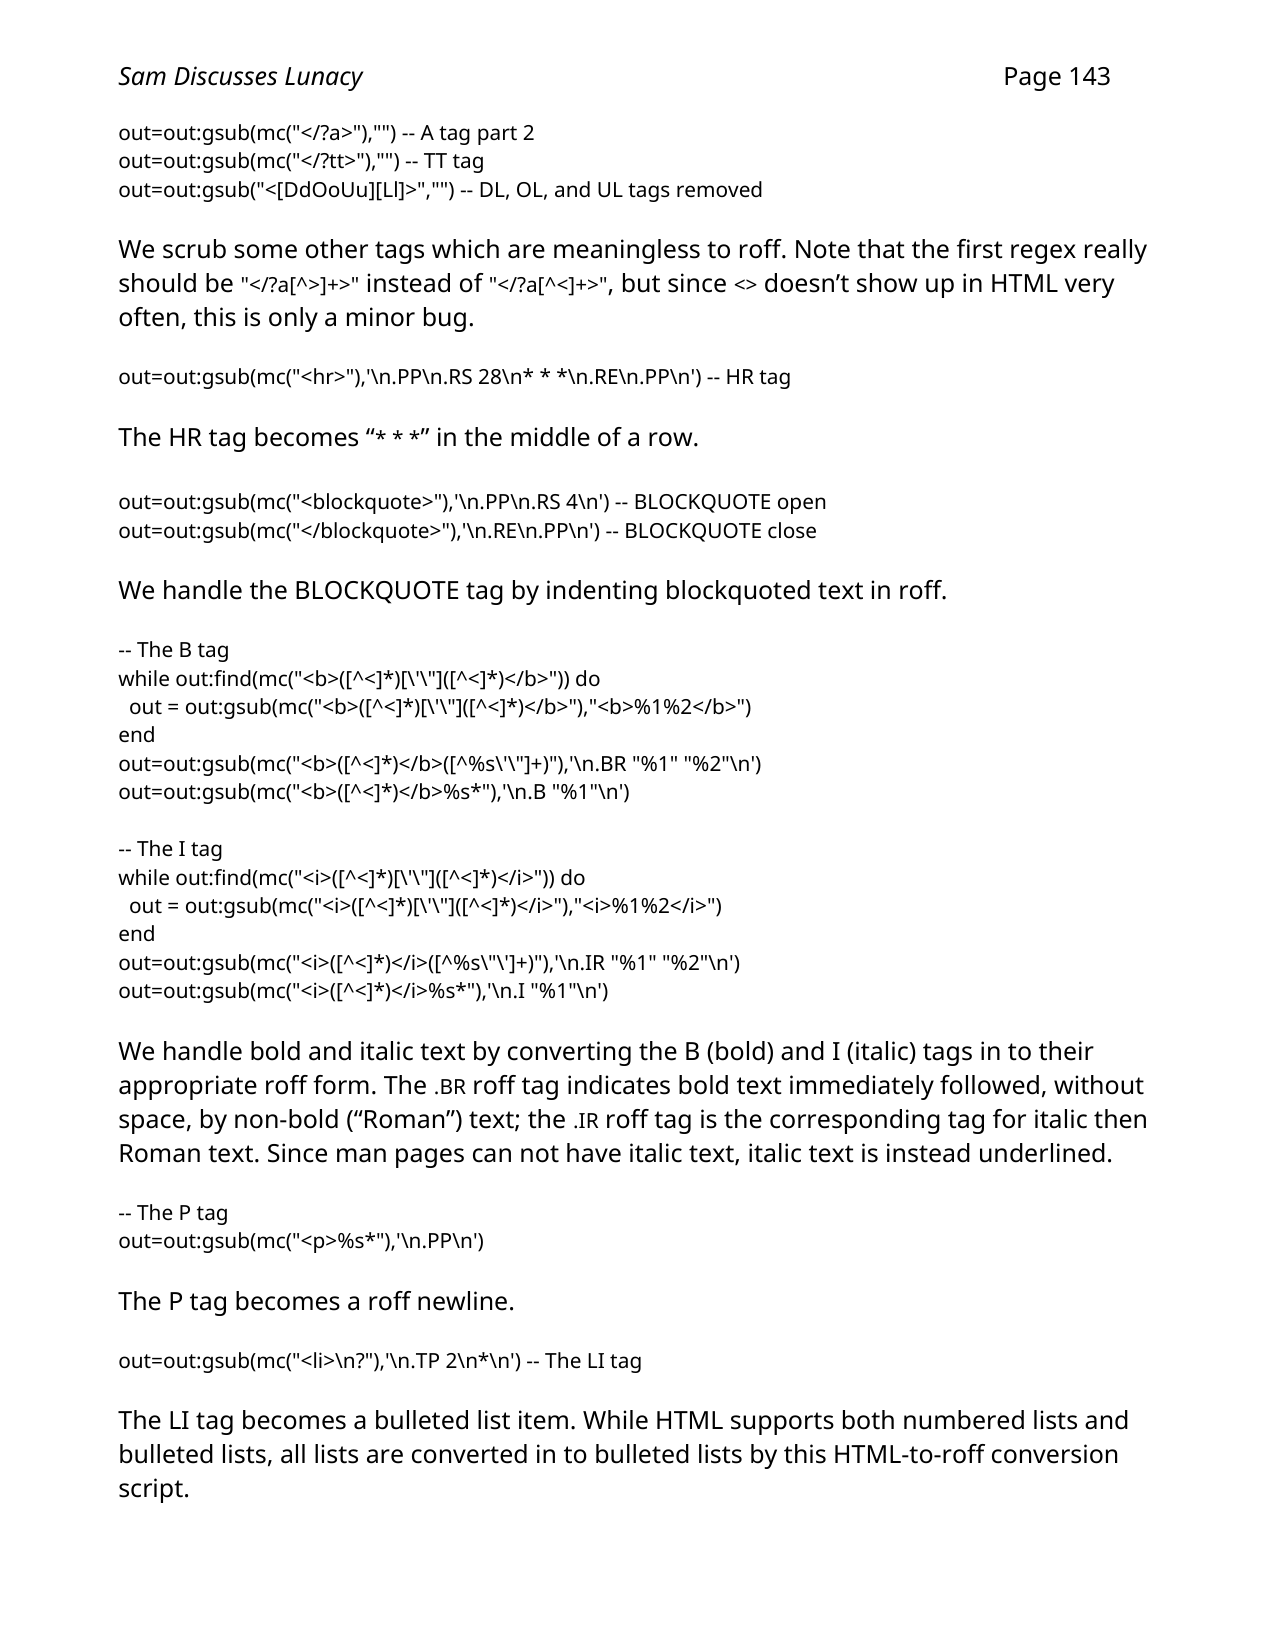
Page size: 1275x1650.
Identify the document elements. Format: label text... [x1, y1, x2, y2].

text The LI tag becomes a bulleted list item. While HTML supports both numbered lists and bulleted lists, all lists are converted in to bulleted lists by this HTML-to-roff conversion script. [118, 1403, 1157, 1505]
text out=out:gsub(mc("<b>([^<]*)</b>%s*"),'\n.B "%1"\n') [118, 777, 1157, 806]
text -- The P tag [118, 1198, 1157, 1226]
text out=out:gsub(mc("<i>([^<]*)</i>%s*"),'\n.I "%1"\n') We handle bold and italic text by converting the B (bold) and I (italic) tags in to their appropriate roff form. The .BR roff tag indicates bold text immediately followed, without space, by non-bold (“Roman”) text; the .IR roff tag is the corresponding tag for italic then Roman text. Since man pages can not have italic text, italic text is instead underlined. [118, 976, 1157, 1169]
text out=out:gsub(mc("<p>%s*"),'\n.PP\n') [118, 1226, 1157, 1255]
text out=out:gsub(mc("</?a>"),"") -- A tag part 2 [118, 118, 1157, 146]
text out=out:gsub(mc("<blockquote>"),'\n.PP\n.RS 4\n') -- BLOCKQUOTE open [118, 487, 1157, 516]
text while out:find(mc("<i>([^<]*)[\'\"]([^<]*)</i>")) do [118, 863, 1157, 891]
text out=out:gsub(mc("</blockquote>"),'\n.RE\n.PP\n') -- BLOCKQUOTE close [118, 516, 1157, 544]
text end [118, 919, 1157, 948]
text out=out:gsub(mc("<hr>"),'\n.PP\n.RS 28\n* * *\n.RE\n.PP\n') -- HR tag [118, 362, 1157, 391]
text The HR tag becomes “* * *” in the middle of a row. [118, 419, 1157, 453]
text out = out:gsub(mc("<b>([^<]*)[\'\"]([^<]*)</b>"),"<b>%1%2</b>") [118, 692, 1157, 721]
text We handle the BLOCKQUOTE tag by indenting blockquoted text in roff. [118, 573, 1157, 607]
text out=out:gsub(mc("<b>([^<]*)</b>([^%s\'\"]+)"),'\n.BR "%1" "%2"\n') [118, 749, 1157, 777]
text while out:find(mc("<b>([^<]*)[\'\"]([^<]*)</b>")) do [118, 664, 1157, 692]
text out=out:gsub(mc("<li>\n?"),'\n.TP 2\n*\n') -- The LI tag [118, 1346, 1157, 1374]
text end [118, 721, 1157, 749]
text We scrub some other tags which are meaningless to roff. Note that the first regex really should be "</?a[^>]+>" instead of "</?a[^<]+>", but since <> doesn’t show up in HTML very often, this is only a minor bug. [118, 232, 1157, 334]
text -- The I tag [118, 834, 1157, 863]
text out=out:gsub(mc("</?tt>"),"") -- TT tag [118, 146, 1157, 175]
text -- The B tag [118, 635, 1157, 664]
text out=out:gsub(mc("<i>([^<]*)</i>([^%s\"\']+)"),'\n.IR "%1" "%2"\n') [118, 948, 1157, 976]
text The P tag becomes a roff newline. [118, 1283, 1157, 1317]
text out=out:gsub("<[DdOoUu][Ll]>","") -- DL, OL, and UL tags removed [118, 175, 1157, 203]
text out = out:gsub(mc("<i>([^<]*)[\'\"]([^<]*)</i>"),"<i>%1%2</i>") [118, 891, 1157, 919]
